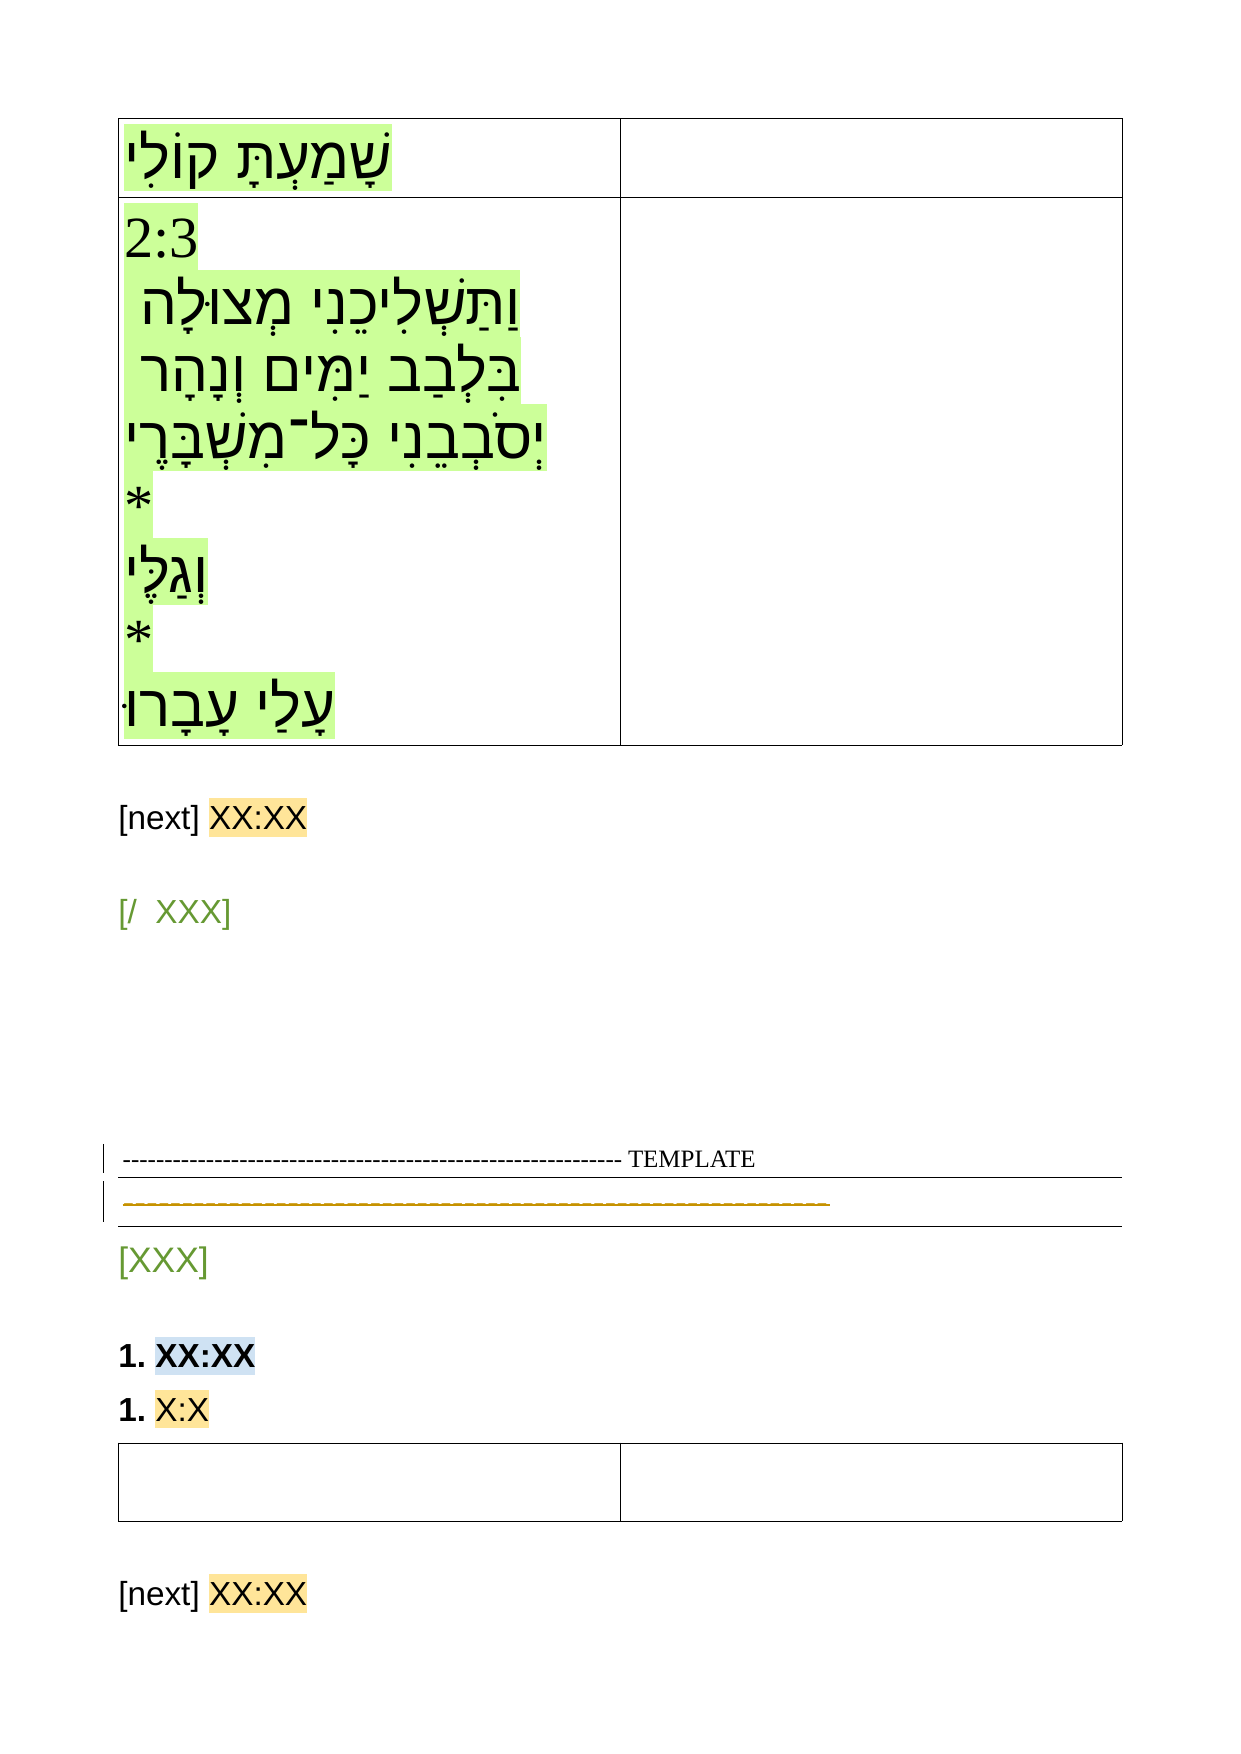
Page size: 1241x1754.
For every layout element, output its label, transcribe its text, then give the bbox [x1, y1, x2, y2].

text 1. XX:XX [118, 1337, 1122, 1375]
text [/ XXX] [118, 892, 1122, 931]
text 1. X:X [118, 1389, 1122, 1428]
text [next] XX:XX [118, 1574, 1122, 1613]
text [next] XX:XX [118, 798, 1122, 837]
table_header [119, 1444, 620, 1521]
table_cell 2:3 וַתַּשְׁלִיכֵנִי מְצוּלָה בִּלְבַב יַמִּים וְנָהָר יְסֹבְבֵנִי כָּל־מִשְׁבָּרֶי * וְגַלֶּי * עָלַי עָבָרוּ [119, 198, 620, 745]
text ------------------------------------------------------------ TEMPLATE [118, 1139, 1122, 1177]
table_cell שָׁמַעְתָּ קוֹלִי [119, 119, 620, 197]
table_cell [621, 119, 1122, 197]
text [XXX] [118, 1239, 1122, 1280]
table_cell [621, 198, 1122, 745]
table_header [621, 1444, 1122, 1521]
